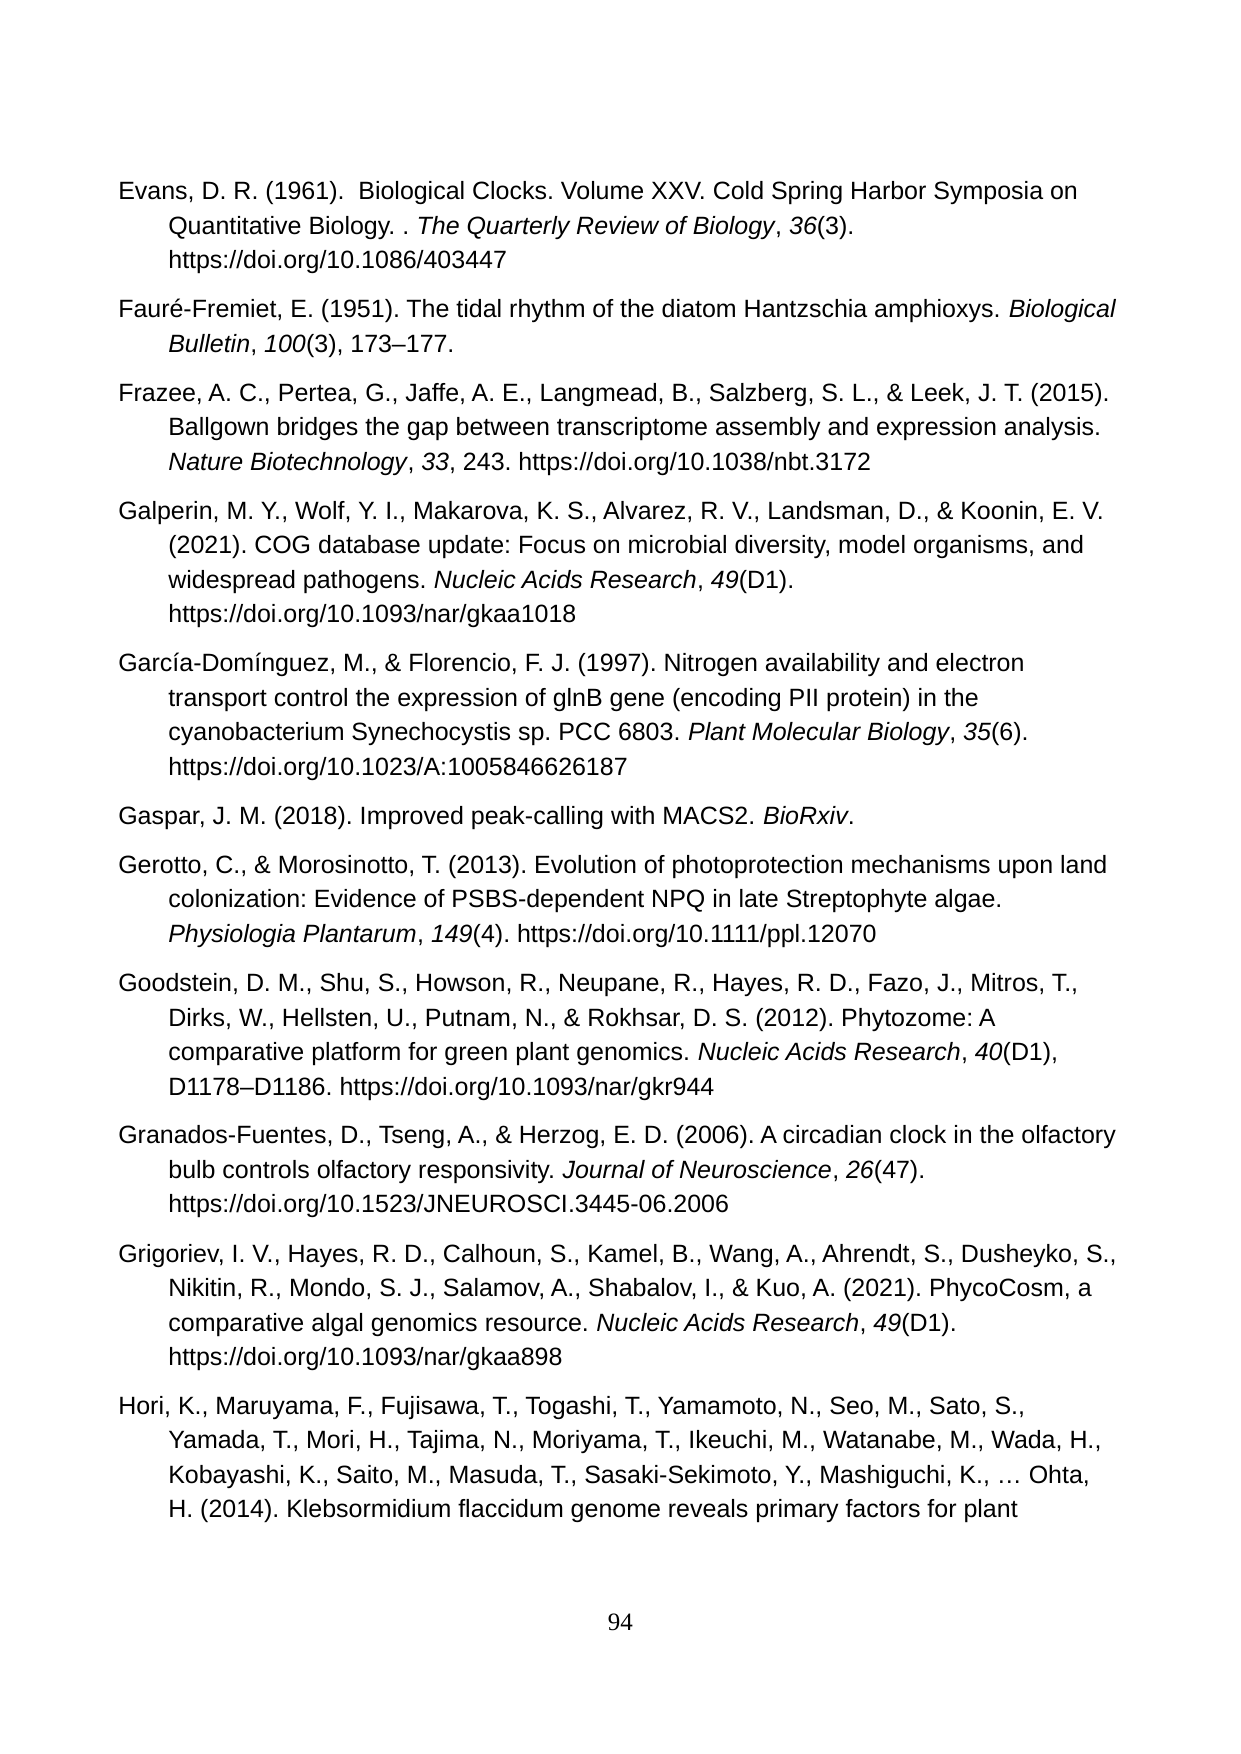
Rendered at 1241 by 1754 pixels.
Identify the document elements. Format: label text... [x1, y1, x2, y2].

text Fauré-Fremiet, E. (1951). The tidal rhythm of the diatom Hantzschia amphioxys. Biological Bulletin, 100(3), 173–177. [118, 294, 1122, 358]
text Gerotto, C., & Morosinotto, T. (2013). Evolution of photoprotection mechanisms upon land colonization: Evidence of PSBS-dependent NPQ in late Streptophyte algae. Physiologia Plantarum, 149(4). https://doi.org/10.1111/ppl.12070 [118, 850, 1122, 948]
text Hori, K., Maruyama, F., Fujisawa, T., Togashi, T., Yamamoto, N., Seo, M., Sato, S., Yamada, T., Mori, H., Tajima, N., Moriyama, T., Ikeuchi, M., Watanabe, M., Wada, H., Kobayashi, K., Saito, M., Masuda, T., Sasaki-Sekimoto, Y., Mashiguchi, K., … Ohta, H. (2014). Klebsormidium flaccidum genome reveals primary factors for plant [118, 1391, 1122, 1523]
text Grigoriev, I. V., Hayes, R. D., Calhoun, S., Kamel, B., Wang, A., Ahrendt, S., Dusheyko, S., Nikitin, R., Mondo, S. J., Salamov, A., Shabalov, I., & Kuo, A. (2021). PhycoCosm, a comparative algal genomics resource. Nucleic Acids Research, 49(D1). https://doi.org/10.1093/nar/gkaa898 [118, 1238, 1122, 1371]
text Gaspar, J. M. (2018). Improved peak-calling with MACS2. BioRxiv. [118, 801, 1122, 830]
text Galperin, M. Y., Wolf, Y. I., Makarova, K. S., Alvarez, R. V., Landsman, D., & Koonin, E. V. (2021). COG database update: Focus on microbial diversity, model organisms, and widespread pathogens. Nucleic Acids Research, 49(D1). https://doi.org/10.1093/nar/gkaa1018 [118, 496, 1122, 628]
text Frazee, A. C., Pertea, G., Jaffe, A. E., Langmead, B., Salzberg, S. L., & Leek, J. T. (2015). Ballgown bridges the gap between transcriptome assembly and expression analysis. Nature Biotechnology, 33, 243. https://doi.org/10.1038/nbt.3172 [118, 378, 1122, 476]
text Goodstein, D. M., Shu, S., Howson, R., Neupane, R., Hayes, R. D., Fazo, J., Mitros, T., Dirks, W., Hellsten, U., Putnam, N., & Rokhsar, D. S. (2012). Phytozome: A comparative platform for green plant genomics. Nucleic Acids Research, 40(D1), D1178–D1186. https://doi.org/10.1093/nar/gkr944 [118, 968, 1122, 1100]
text García-Domínguez, M., & Florencio, F. J. (1997). Nitrogen availability and electron transport control the expression of glnB gene (encoding PII protein) in the cyanobacterium Synechocystis sp. PCC 6803. Plant Molecular Biology, 35(6). https://doi.org/10.1023/A:1005846626187 [118, 648, 1122, 781]
text Granados-Fuentes, D., Tseng, A., & Herzog, E. D. (2006). A circadian clock in the olfactory bulb controls olfactory responsivity. Journal of Neuroscience, 26(47). https://doi.org/10.1523/JNEUROSCI.3445-06.2006 [118, 1121, 1122, 1218]
text Evans, D. R. (1961). Biological Clocks. Volume XXV. Cold Spring Harbor Symposia on Quantitative Biology. . The Quarterly Review of Biology, 36(3). https://doi.org/10.1086/403447 [118, 176, 1122, 274]
